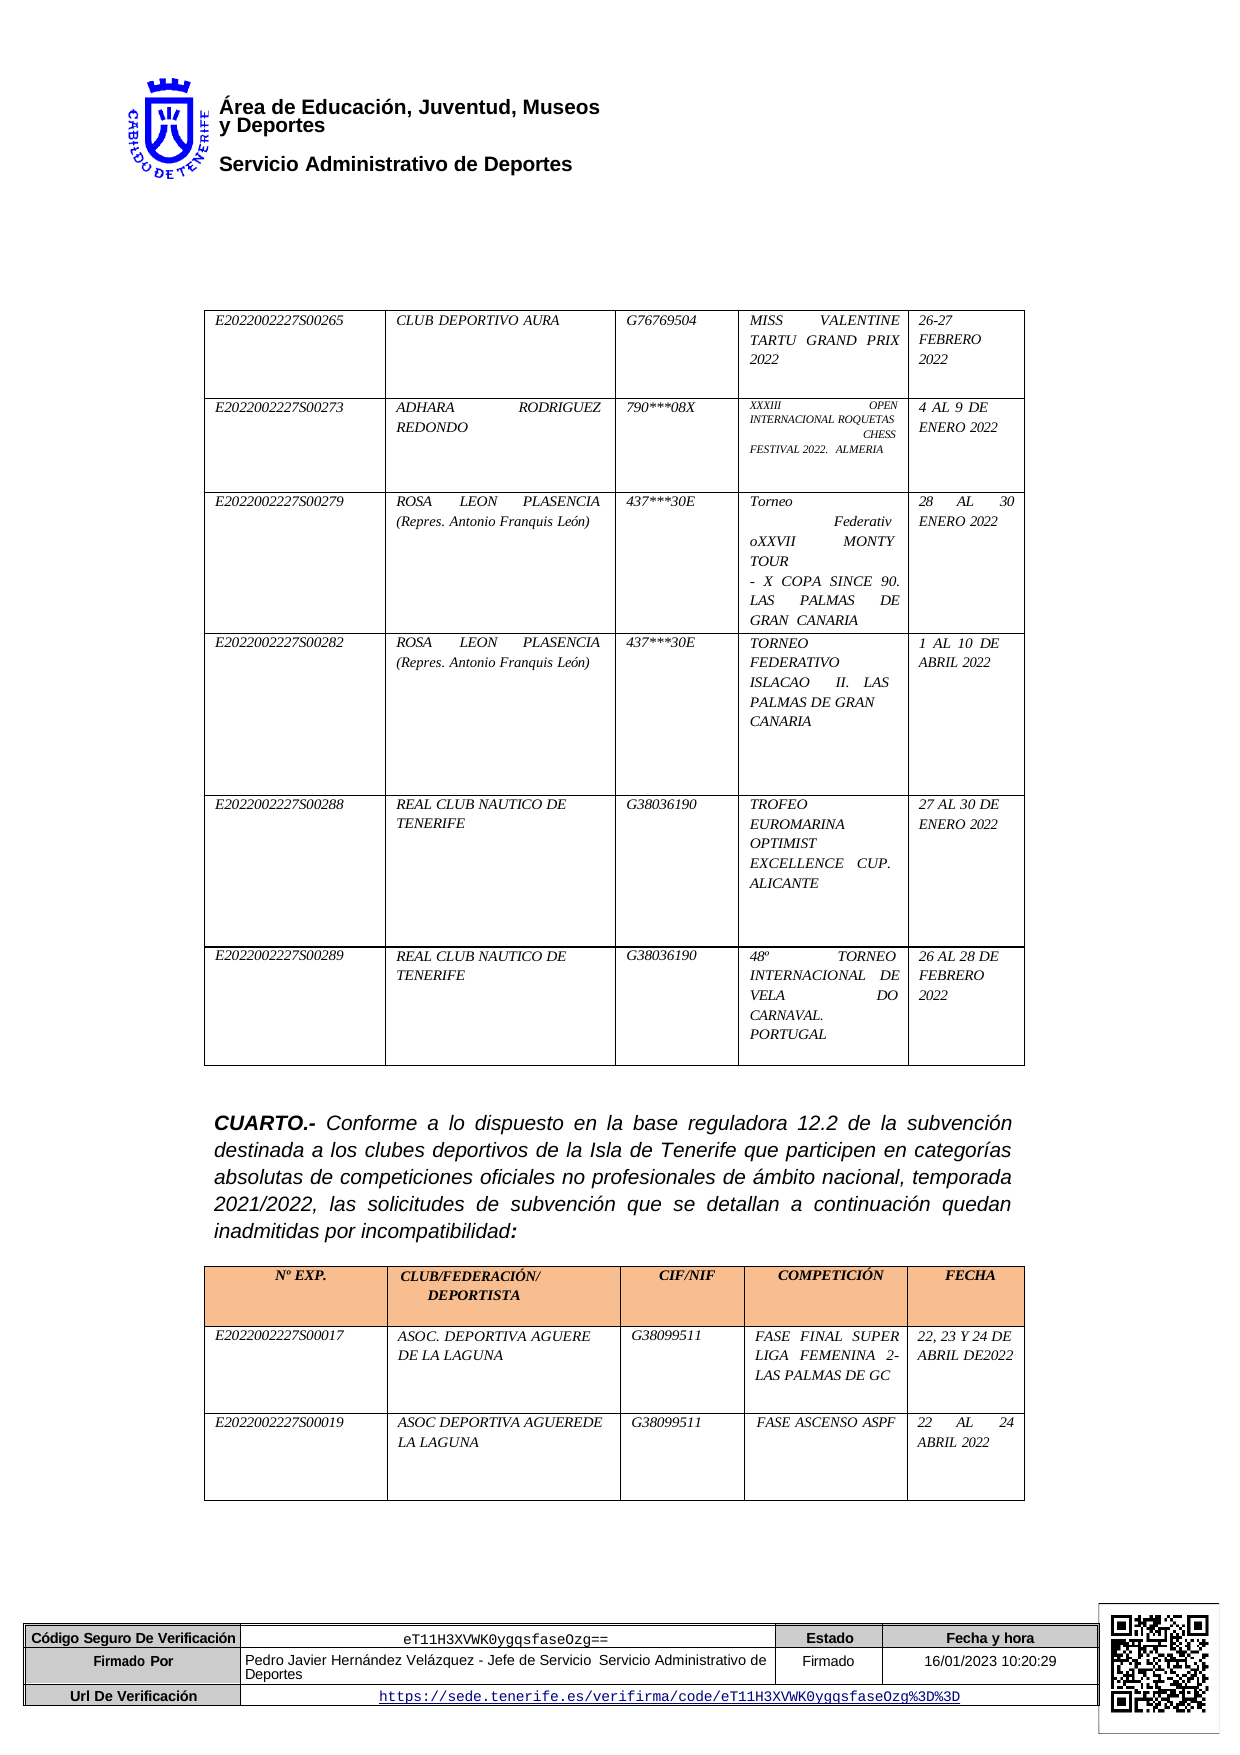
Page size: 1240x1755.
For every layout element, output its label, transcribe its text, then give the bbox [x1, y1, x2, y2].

table_cell E2022002227S00282 [205, 634, 385, 795]
table_header CIF/NIF [621, 1267, 744, 1326]
table_cell FASE FINAL SUPER LIGA FEMENINA 2- LAS PALMAS DE GC [745, 1327, 907, 1413]
table_header FECHA [908, 1267, 1024, 1326]
table_header Estado [776, 1626, 882, 1647]
table_cell 28 AL 30 ENERO 2022 [909, 493, 1024, 633]
table_cell Firmado [776, 1648, 882, 1683]
table_header 26-27 FEBRERO 2022 [909, 311, 1024, 398]
table_cell 437***30E [616, 493, 738, 633]
table_cell Firmado Por [26, 1648, 240, 1683]
table_cell 437***30E [616, 634, 738, 795]
table_cell 27 AL 30 DE ENERO 2022 [909, 796, 1024, 946]
table_cell 790***08X [616, 399, 738, 492]
table_header eT11H3XVWK0ygqsfaseOzg== [241, 1626, 775, 1647]
table_cell 4 AL 9 DE ENERO 2022 [909, 399, 1024, 492]
table_cell TROFEO EUROMARINA OPTIMIST EXCELLENCE CUP. ALICANTE [739, 796, 908, 946]
table_header G76769504 [616, 311, 738, 398]
table_cell E2022002227S00019 [205, 1414, 387, 1499]
table_cell Torneo Federativ oXXVII MONTY TOUR - X COPA SINCE 90. LAS PALMAS DE GRAN CANARIA [739, 493, 908, 633]
table_cell ASOC. DEPORTIVA AGUERE DE LA LAGUNA [388, 1327, 620, 1413]
table_cell Url De Verificación [26, 1685, 240, 1705]
table_cell G38099511 [621, 1327, 744, 1413]
table_header Código Seguro De Verificación [26, 1626, 240, 1647]
table_cell 26 AL 28 DE FEBRERO 2022 [909, 948, 1024, 1064]
table_cell E2022002227S00289 [205, 948, 385, 1064]
table_cell ROSA LEON PLASENCIA (Repres. Antonio Franquis León) [386, 493, 615, 633]
text CUARTO.- Conforme a lo dispuesto en la base reguladora 12.2 de la subvención destinada a los clubes deportivos de la Isla de Tenerife que participen en categorías absolutas de competiciones oficiales no profesionales de ámbito nacional, temporada 2021/2022, las solicitudes de subvención que se detallan a continuación quedan inadmitidas por incompatibilidad: [214, 1111, 1015, 1243]
table_cell E2022002227S00273 [205, 399, 385, 492]
table_cell G38099511 [621, 1414, 744, 1499]
table_cell 22 AL 24 ABRIL 2022 [908, 1414, 1024, 1499]
table_cell Pedro Javier Hernández Velázquez - Jefe de Servicio Servicio Administrativo de Deportes [241, 1648, 775, 1683]
table_header CLUB DEPORTIVO AURA [386, 311, 615, 398]
table_cell 22, 23 Y 24 DE ABRIL DE2022 [908, 1327, 1024, 1413]
table_cell 1 AL 10 DE ABRIL 2022 [909, 634, 1024, 795]
table_header Nº EXP. [205, 1267, 387, 1326]
table_cell TORNEO FEDERATIVO ISLACAO II. LAS PALMAS DE GRAN CANARIA [739, 634, 908, 795]
table_cell XXXIII OPEN INTERNACIONAL ROQUETAS CHESS FESTIVAL 2022. ALMERIA [739, 399, 908, 492]
table_header MISS VALENTINE TARTU GRAND PRIX 2022 [739, 311, 908, 398]
table_cell E2022002227S00288 [205, 796, 385, 946]
table_cell E2022002227S00279 [205, 493, 385, 633]
table_header Fecha y hora [883, 1626, 1097, 1647]
table_cell https://sede.tenerife.es/verifirma/code/eT11H3XVWK0ygqsfaseOzg%3D%3D [241, 1685, 1097, 1705]
table_cell ADHARA RODRIGUEZ REDONDO [386, 399, 615, 492]
table_cell REAL CLUB NAUTICO DE TENERIFE [386, 796, 615, 946]
table_cell 48º TORNEO INTERNACIONAL DE VELA DO CARNAVAL. PORTUGAL [739, 948, 908, 1064]
table_cell 16/01/2023 10:20:29 [883, 1648, 1097, 1683]
table_cell REAL CLUB NAUTICO DE TENERIFE [386, 948, 615, 1064]
table_header COMPETICIÓN [745, 1267, 907, 1326]
table_cell FASE ASCENSO ASPF [745, 1414, 907, 1499]
table_header E2022002227S00265 [205, 311, 385, 398]
table_header CLUB/FEDERACIÓN/ DEPORTISTA [388, 1267, 620, 1326]
table_cell E2022002227S00017 [205, 1327, 387, 1413]
table_cell ASOC DEPORTIVA AGUEREDE LA LAGUNA [388, 1414, 620, 1499]
table_cell G38036190 [616, 948, 738, 1064]
table_cell G38036190 [616, 796, 738, 946]
table_cell ROSA LEON PLASENCIA (Repres. Antonio Franquis León) [386, 634, 615, 795]
